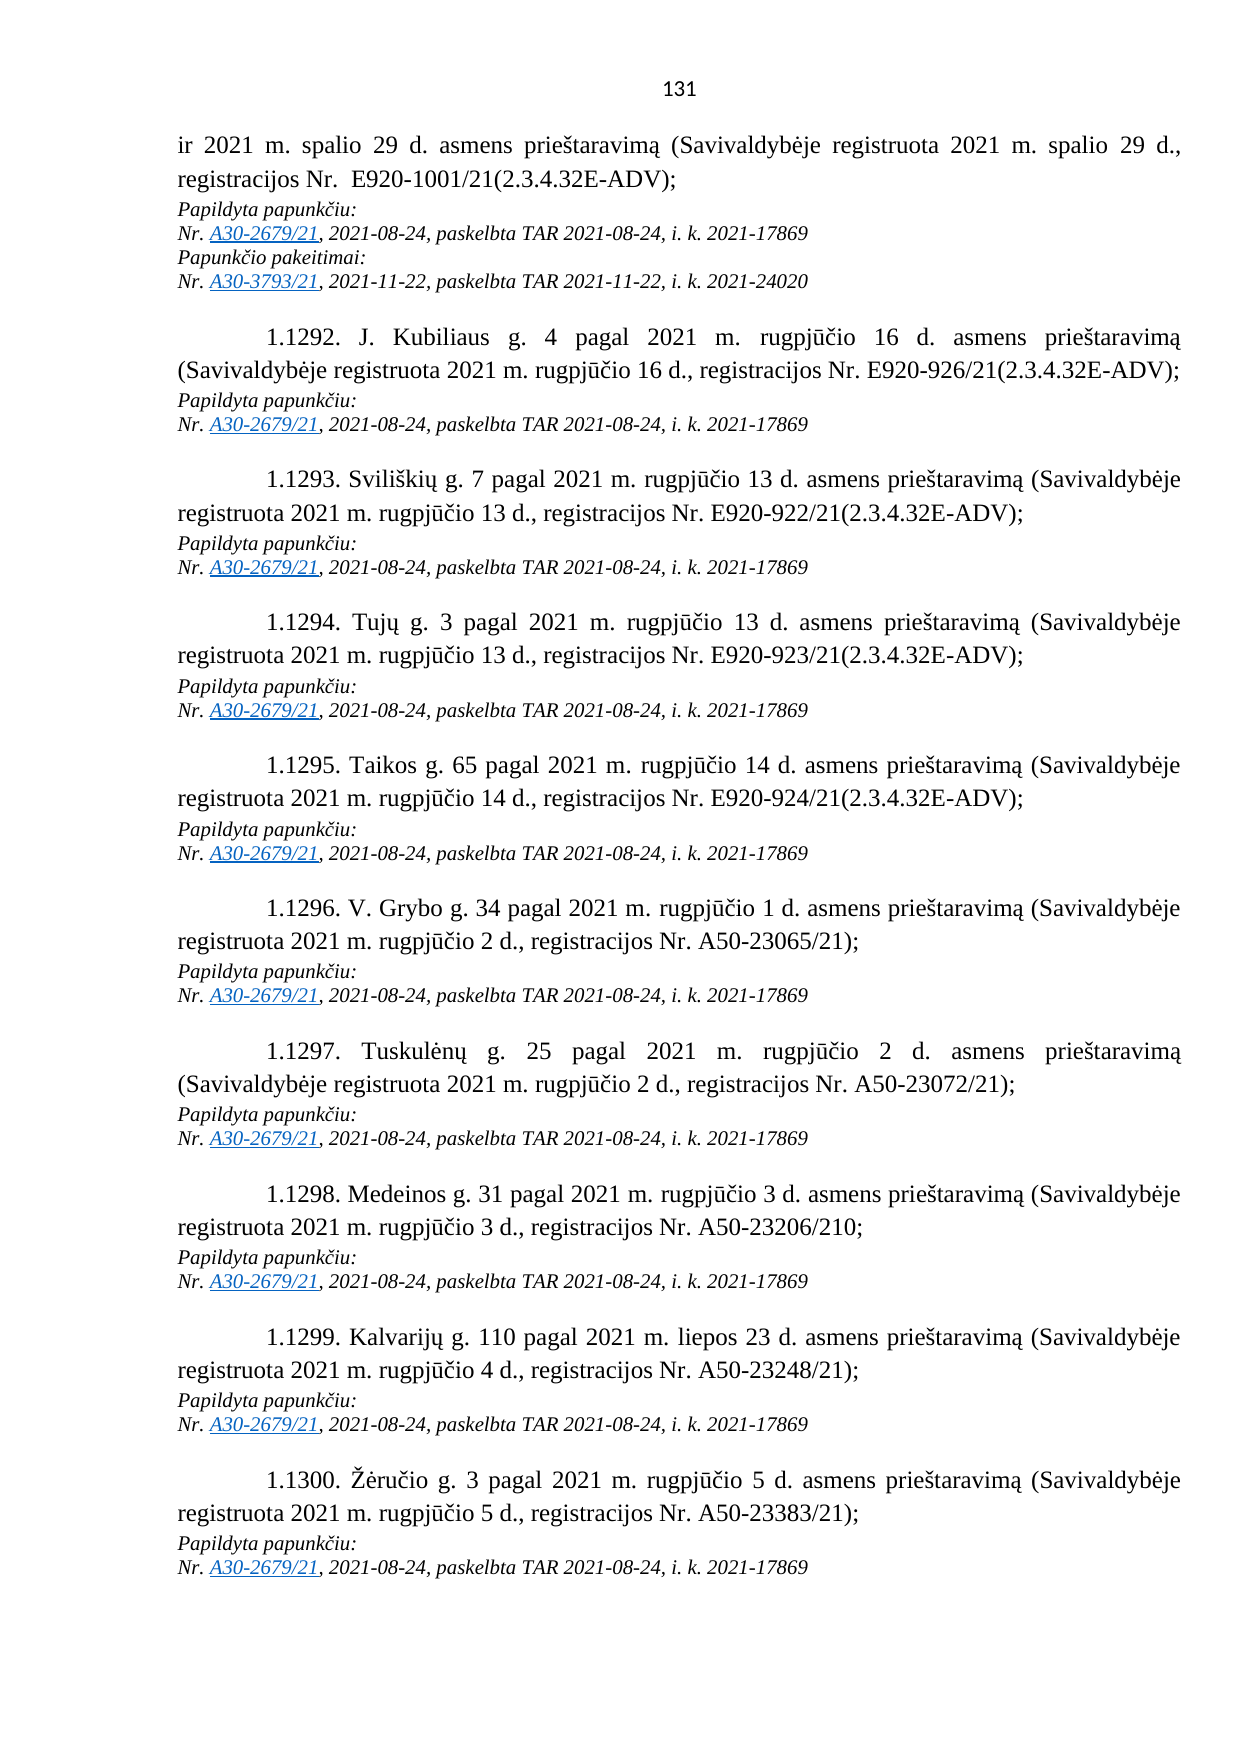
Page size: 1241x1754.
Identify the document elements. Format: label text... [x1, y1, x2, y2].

text Nr. A30-2679/21, 2021-08-24, paskelbta TAR 2021-08-24, i. k. 2021-17869 [177, 1269, 1181, 1293]
text 1.1292. J. Kubiliaus g. 4 pagal 2021 m. rugpjūčio 16 d. asmens prieštaravimą (Savivaldybėje registruota 2021 m. rugpjūčio 16 d., registracijos Nr. E920-926/21(2.3.4.32E-ADV); [177, 322, 1181, 383]
text Papildyta papunkčiu: [177, 388, 1181, 412]
text Nr. A30-2679/21, 2021-08-24, paskelbta TAR 2021-08-24, i. k. 2021-17869 [177, 1555, 1181, 1579]
text Papildyta papunkčiu: [177, 959, 1181, 983]
text Papildyta papunkčiu: [177, 1531, 1181, 1555]
text ir 2021 m. spalio 29 d. asmens prieštaravimą (Savivaldybėje registruota 2021 m. spalio 29 d., registracijos Nr. E920-1001/21(2.3.4.32E-ADV); [177, 131, 1181, 192]
text Nr. A30-3793/21, 2021-11-22, paskelbta TAR 2021-11-22, i. k. 2021-24020 [177, 269, 1181, 293]
text Papildyta papunkčiu: [177, 1245, 1181, 1269]
text 1.1294. Tujų g. 3 pagal 2021 m. rugpjūčio 13 d. asmens prieštaravimą (Savivaldybėje registruota 2021 m. rugpjūčio 13 d., registracijos Nr. E920-923/21(2.3.4.32E-ADV); [177, 607, 1181, 669]
text 1.1295. Taikos g. 65 pagal 2021 m. rugpjūčio 14 d. asmens prieštaravimą (Savivaldybėje registruota 2021 m. rugpjūčio 14 d., registracijos Nr. E920-924/21(2.3.4.32E-ADV); [177, 750, 1181, 812]
text Papildyta papunkčiu: [177, 531, 1181, 555]
text Papildyta papunkčiu: [177, 816, 1181, 841]
text 1.1300. Žėručio g. 3 pagal 2021 m. rugpjūčio 5 d. asmens prieštaravimą (Savivaldybėje registruota 2021 m. rugpjūčio 5 d., registracijos Nr. A50-23383/21); [177, 1465, 1181, 1527]
text Nr. A30-2679/21, 2021-08-24, paskelbta TAR 2021-08-24, i. k. 2021-17869 [177, 841, 1181, 864]
text 1.1298. Medeinos g. 31 pagal 2021 m. rugpjūčio 3 d. asmens prieštaravimą (Savivaldybėje registruota 2021 m. rugpjūčio 3 d., registracijos Nr. A50-23206/210; [177, 1179, 1181, 1241]
text Papildyta papunkčiu: [177, 197, 1181, 221]
text 1.1297. Tuskulėnų g. 25 pagal 2021 m. rugpjūčio 2 d. asmens prieštaravimą (Savivaldybėje registruota 2021 m. rugpjūčio 2 d., registracijos Nr. A50-23072/21); [177, 1036, 1181, 1098]
text Nr. A30-2679/21, 2021-08-24, paskelbta TAR 2021-08-24, i. k. 2021-17869 [177, 412, 1181, 436]
text Papildyta papunkčiu: [177, 673, 1181, 698]
text Papildyta papunkčiu: [177, 1388, 1181, 1412]
text Papunkčio pakeitimai: [177, 245, 1181, 269]
text Nr. A30-2679/21, 2021-08-24, paskelbta TAR 2021-08-24, i. k. 2021-17869 [177, 698, 1181, 722]
text Papildyta papunkčiu: [177, 1102, 1181, 1126]
text 1.1293. Sviliškių g. 7 pagal 2021 m. rugpjūčio 13 d. asmens prieštaravimą (Savivaldybėje registruota 2021 m. rugpjūčio 13 d., registracijos Nr. E920-922/21(2.3.4.32E-ADV); [177, 464, 1181, 526]
text 1.1296. V. Grybo g. 34 pagal 2021 m. rugpjūčio 1 d. asmens prieštaravimą (Savivaldybėje registruota 2021 m. rugpjūčio 2 d., registracijos Nr. A50-23065/21); [177, 893, 1181, 955]
text Nr. A30-2679/21, 2021-08-24, paskelbta TAR 2021-08-24, i. k. 2021-17869 [177, 983, 1181, 1007]
text 1.1299. Kalvarijų g. 110 pagal 2021 m. liepos 23 d. asmens prieštaravimą (Savivaldybėje registruota 2021 m. rugpjūčio 4 d., registracijos Nr. A50-23248/21); [177, 1322, 1181, 1384]
text Nr. A30-2679/21, 2021-08-24, paskelbta TAR 2021-08-24, i. k. 2021-17869 [177, 1126, 1181, 1150]
text Nr. A30-2679/21, 2021-08-24, paskelbta TAR 2021-08-24, i. k. 2021-17869 [177, 1412, 1181, 1436]
text Nr. A30-2679/21, 2021-08-24, paskelbta TAR 2021-08-24, i. k. 2021-17869 [177, 555, 1181, 579]
text Nr. A30-2679/21, 2021-08-24, paskelbta TAR 2021-08-24, i. k. 2021-17869 [177, 221, 1181, 245]
